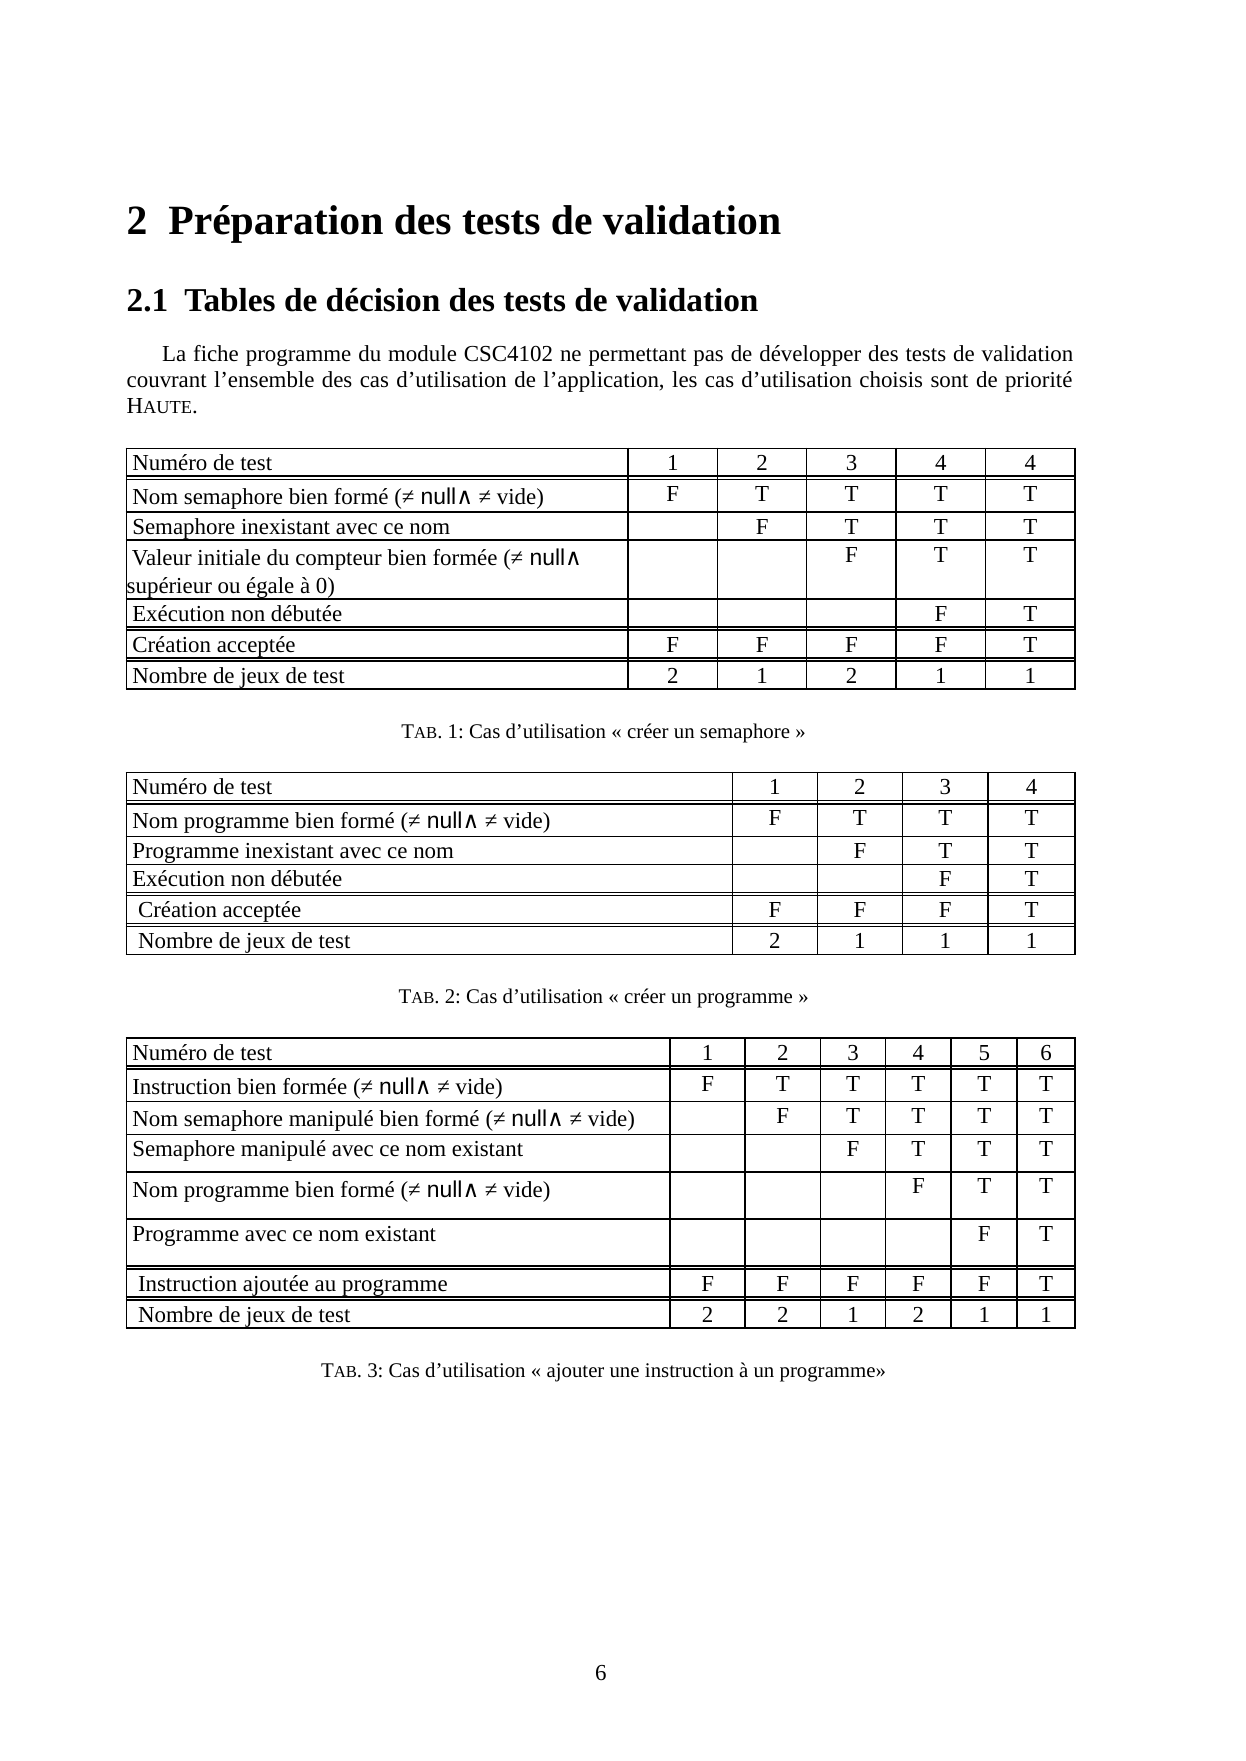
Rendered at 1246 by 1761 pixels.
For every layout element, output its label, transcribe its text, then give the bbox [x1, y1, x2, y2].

table_cell F [807, 541, 895, 598]
table_cell [818, 865, 902, 891]
table_cell T [989, 896, 1074, 922]
table_cell [671, 1173, 744, 1218]
table_cell 1 [818, 927, 902, 953]
table_cell Nom programme bien formé (≠ null∧ ≠ vide) [127, 805, 732, 836]
table_cell F [821, 1135, 885, 1171]
table_header Numéro de test [127, 773, 732, 800]
table_cell F [807, 631, 895, 657]
table_header 5 [952, 1039, 1016, 1065]
table_cell T [1018, 1173, 1074, 1218]
table_cell Nom programme bien formé (≠ null∧ ≠ vide) [127, 1173, 669, 1218]
table_cell T [989, 865, 1074, 891]
table_cell T [952, 1135, 1016, 1171]
text Tab. 2: Cas d’utilisation « créer un programme » [126, 982, 1075, 1008]
table_cell F [821, 1270, 885, 1296]
table_cell [821, 1173, 885, 1218]
table_cell T [903, 805, 987, 836]
table_cell 2 [807, 662, 895, 688]
table_cell T [718, 480, 806, 511]
table_cell Nombre de jeux de test [127, 927, 732, 953]
table_cell [671, 1220, 744, 1265]
table_cell Programme inexistant avec ce nom [127, 837, 732, 863]
table_cell 1 [952, 1301, 1016, 1327]
table_header 3 [903, 773, 987, 800]
table_cell 1 [1018, 1301, 1074, 1327]
subtitle 2.1 Tables de décision des tests de validation [126, 281, 1075, 319]
table_cell [629, 600, 717, 626]
table_cell T [1018, 1070, 1074, 1101]
table_cell Exécution non débutée [127, 865, 732, 891]
table_cell F [746, 1102, 820, 1134]
table_cell T [886, 1102, 950, 1134]
text Tab. 1: Cas d’utilisation « créer un semaphore » [126, 717, 1075, 743]
table_cell [671, 1102, 744, 1134]
table_header 4 [897, 449, 985, 475]
table_cell 1 [986, 662, 1074, 688]
text Tab. 3: Cas d’utilisation « ajouter une instruction à un programme» [126, 1356, 1075, 1382]
table_header 2 [746, 1039, 820, 1065]
table_cell T [897, 541, 985, 598]
table_cell T [986, 513, 1074, 539]
table_cell T [886, 1070, 950, 1101]
table_cell F [886, 1270, 950, 1296]
table_cell T [1018, 1270, 1074, 1296]
table_cell T [989, 837, 1074, 863]
table_cell [629, 513, 717, 539]
table_cell T [1018, 1102, 1074, 1134]
table_cell Programme avec ce nom existant [127, 1220, 669, 1265]
table_cell [718, 600, 806, 626]
table_cell F [629, 631, 717, 657]
table_cell F [818, 837, 902, 863]
table_header 1 [671, 1039, 744, 1065]
subtitle 2 Préparation des tests de validation [126, 195, 1075, 243]
table_cell 1 [821, 1301, 885, 1327]
text La fiche programme du module CSC4102 ne permettant pas de développer des tests de validation couvrant l’ensemble des cas d’utilisation de l’application, les cas d’utilisation choisis sont de priorité Haute. [126, 340, 1075, 419]
table_cell 1 [903, 927, 987, 953]
table_cell Nom semaphore manipulé bien formé (≠ null∧ ≠ vide) [127, 1102, 669, 1134]
table_cell T [903, 837, 987, 863]
table_cell [886, 1220, 950, 1265]
table_cell T [897, 480, 985, 511]
table_cell 2 [746, 1301, 820, 1327]
table_cell Création acceptée [127, 896, 732, 922]
table_header 4 [989, 773, 1074, 800]
table_cell T [821, 1102, 885, 1134]
table_cell Instruction bien formée (≠ null∧ ≠ vide) [127, 1070, 669, 1101]
table_header Numéro de test [127, 449, 627, 475]
table_cell F [746, 1270, 820, 1296]
table_cell F [897, 600, 985, 626]
table_cell T [952, 1102, 1016, 1134]
table_header 4 [986, 449, 1074, 475]
table_cell F [903, 865, 987, 891]
table_cell T [1018, 1220, 1074, 1265]
table_cell 2 [733, 927, 817, 953]
table_cell [733, 865, 817, 891]
table_cell T [886, 1135, 950, 1171]
table_cell F [733, 896, 817, 922]
table_cell T [1018, 1135, 1074, 1171]
table_cell 1 [718, 662, 806, 688]
table_cell [821, 1220, 885, 1265]
table_cell F [671, 1070, 744, 1101]
table_cell T [807, 480, 895, 511]
table_cell 2 [629, 662, 717, 688]
table_cell Valeur initiale du compteur bien formée (≠ null∧ supérieur ou égale à 0) [127, 541, 627, 598]
table_cell T [986, 631, 1074, 657]
table_cell [807, 600, 895, 626]
table_cell Nom semaphore bien formé (≠ null∧ ≠ vide) [127, 480, 627, 511]
table_cell F [903, 896, 987, 922]
table_cell 2 [671, 1301, 744, 1327]
table_header 1 [733, 773, 817, 800]
table_header 3 [821, 1039, 885, 1065]
table_cell F [733, 805, 817, 836]
table_cell 1 [989, 927, 1074, 953]
table_cell [746, 1173, 820, 1218]
table_cell T [746, 1070, 820, 1101]
table_cell T [986, 541, 1074, 598]
table_cell 2 [886, 1301, 950, 1327]
table_cell 1 [897, 662, 985, 688]
table_cell [746, 1135, 820, 1171]
table_cell [733, 837, 817, 863]
table_header 4 [886, 1039, 950, 1065]
table_cell F [897, 631, 985, 657]
table_header Numéro de test [127, 1039, 669, 1065]
table_cell F [818, 896, 902, 922]
table_cell [746, 1220, 820, 1265]
table_header 2 [818, 773, 902, 800]
table_cell T [821, 1070, 885, 1101]
table_cell T [989, 805, 1074, 836]
table_cell F [952, 1270, 1016, 1296]
table_cell T [986, 600, 1074, 626]
table_cell T [986, 480, 1074, 511]
table_header 3 [807, 449, 895, 475]
table_cell Exécution non débutée [127, 600, 627, 626]
table_cell F [886, 1173, 950, 1218]
table_header 6 [1018, 1039, 1074, 1065]
table_cell Nombre de jeux de test [127, 662, 627, 688]
table_cell F [671, 1270, 744, 1296]
table_cell T [807, 513, 895, 539]
table_cell Instruction ajoutée au programme [127, 1270, 669, 1296]
table_cell [629, 541, 717, 598]
table_cell F [952, 1220, 1016, 1265]
table_cell F [718, 513, 806, 539]
table_cell [718, 541, 806, 598]
table_cell T [952, 1070, 1016, 1101]
table_cell F [629, 480, 717, 511]
table_header 2 [718, 449, 806, 475]
table_cell F [718, 631, 806, 657]
table_cell Semaphore manipulé avec ce nom existant [127, 1135, 669, 1171]
table_cell T [897, 513, 985, 539]
table_cell [671, 1135, 744, 1171]
table_cell Nombre de jeux de test [127, 1301, 669, 1327]
table_header 1 [629, 449, 717, 475]
table_cell T [952, 1173, 1016, 1218]
table_cell T [818, 805, 902, 836]
table_cell Création acceptée [127, 631, 627, 657]
table_cell Semaphore inexistant avec ce nom [127, 513, 627, 539]
